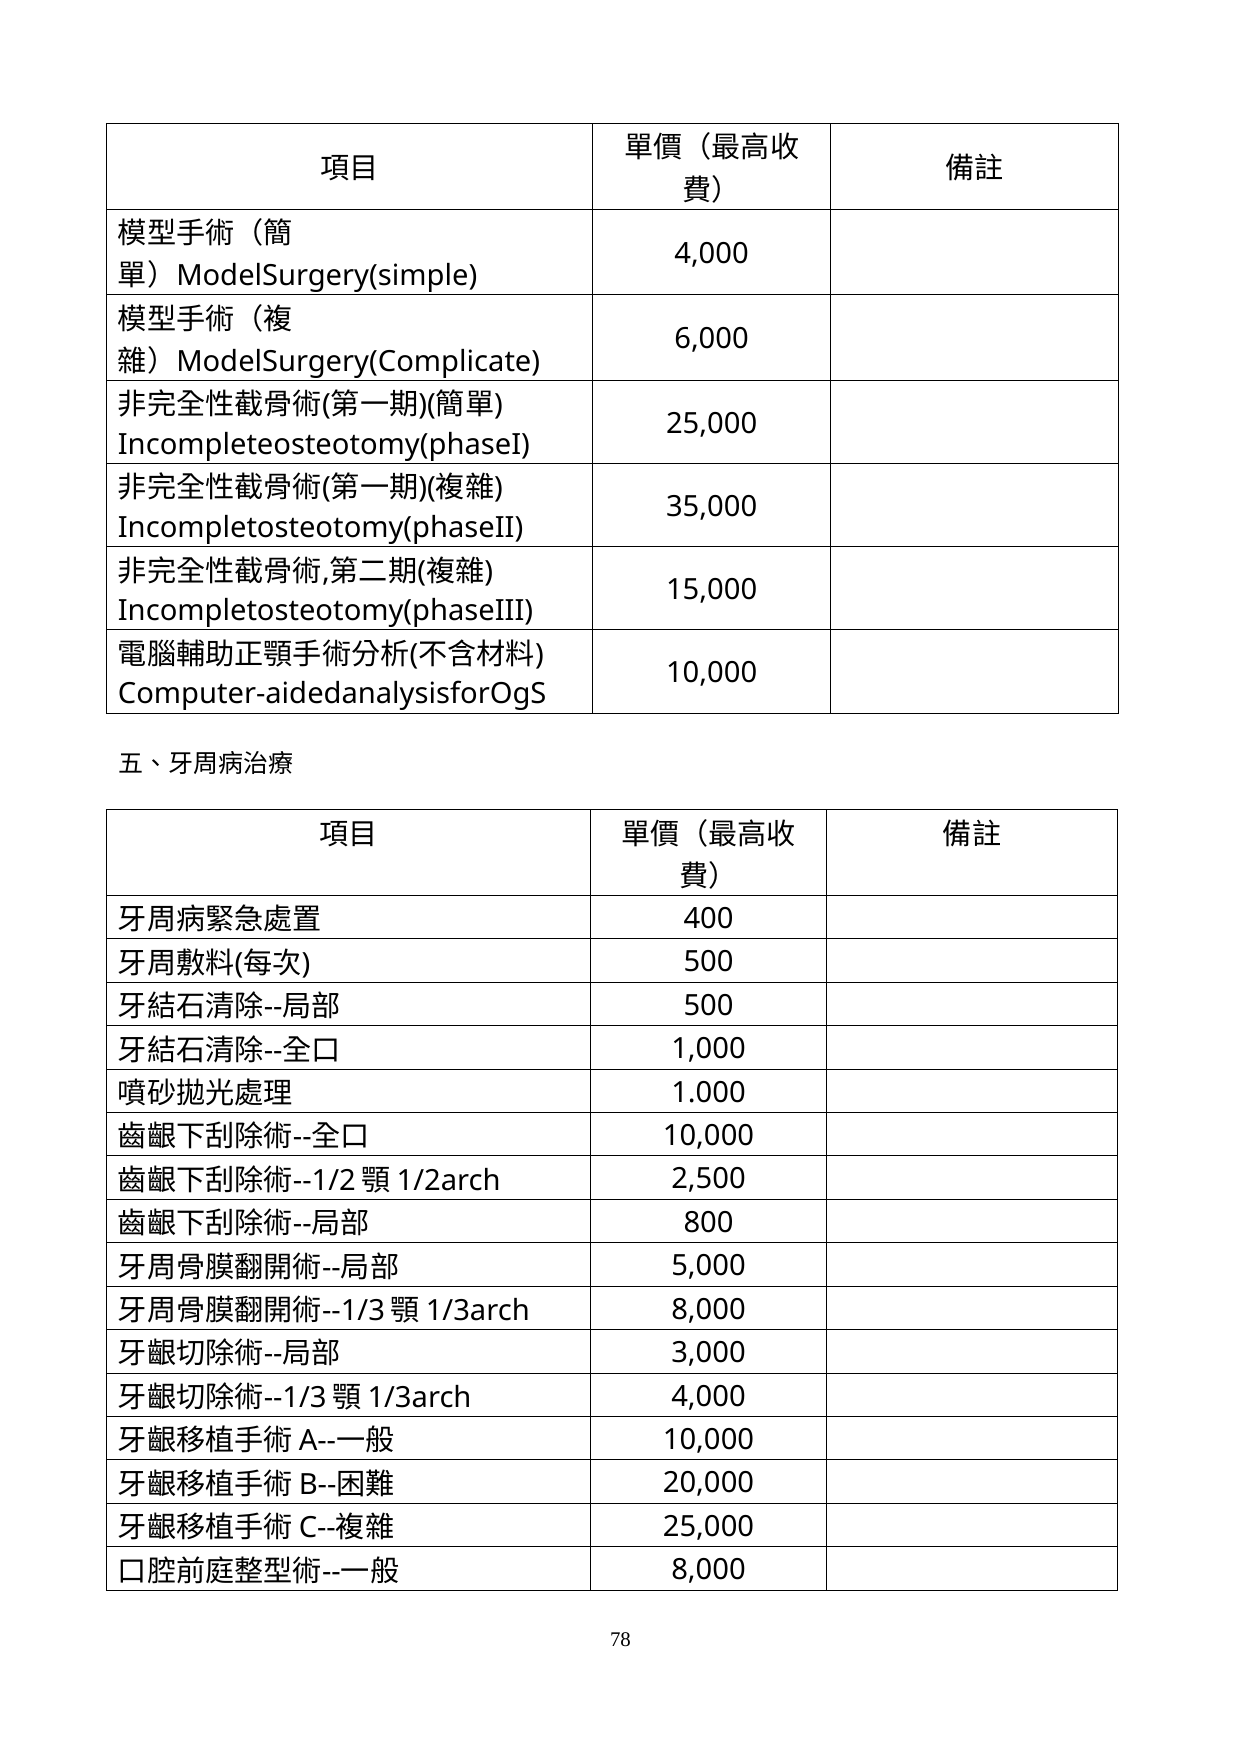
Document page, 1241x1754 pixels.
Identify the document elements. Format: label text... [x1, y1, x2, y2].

table_cell [831, 295, 1118, 380]
table_header 單價（最高收費） [593, 124, 830, 208]
table_cell 5,000 [591, 1243, 826, 1286]
table_cell [827, 1460, 1117, 1503]
table_cell [827, 1287, 1117, 1329]
table_cell 牙齦移植手術A--一般 [107, 1417, 590, 1459]
table_cell 牙齦移植手術B--困難 [107, 1460, 590, 1503]
table_cell 齒齦下刮除術--局部 [107, 1200, 590, 1242]
table_cell [827, 1070, 1117, 1112]
table_cell [827, 1417, 1117, 1459]
table_cell 6,000 [593, 295, 830, 380]
table_cell [827, 1156, 1117, 1199]
table_cell 20,000 [591, 1460, 826, 1503]
table_cell 齒齦下刮除術--1/2顎1/2arch [107, 1156, 590, 1199]
table_cell [831, 210, 1118, 294]
table_cell 10,000 [591, 1417, 826, 1459]
table_cell [827, 896, 1117, 938]
table_cell 牙周病緊急處置 [107, 896, 590, 938]
table_cell [827, 1504, 1117, 1546]
table_cell 15,000 [593, 547, 830, 629]
table_cell 牙齦移植手術C--複雜 [107, 1504, 590, 1546]
table_header 單價（最高收費） [591, 810, 826, 895]
table_cell 8,000 [591, 1287, 826, 1329]
table_cell 牙周骨膜翻開術--1/3顎1/3arch [107, 1287, 590, 1329]
table_cell 牙周骨膜翻開術--局部 [107, 1243, 590, 1286]
table_header 備註 [827, 810, 1117, 895]
table_cell 電腦輔助正顎手術分析(不含材料) Computer-aidedanalysisforOgS [107, 630, 592, 712]
table_cell [827, 1243, 1117, 1286]
table_cell [831, 381, 1118, 463]
table_cell 3,000 [591, 1330, 826, 1372]
table_cell [827, 1026, 1117, 1068]
table_cell [831, 547, 1118, 629]
table_cell [827, 1200, 1117, 1242]
table_cell [827, 1547, 1117, 1590]
table_cell [827, 939, 1117, 982]
table_cell 35,000 [593, 464, 830, 546]
table_cell 2,500 [591, 1156, 826, 1199]
table_header 項目 [107, 810, 590, 895]
table_cell 25,000 [591, 1504, 826, 1546]
table_cell 1.000 [591, 1070, 826, 1112]
table_cell 齒齦下刮除術--全口 [107, 1113, 590, 1155]
table_header 項目 [107, 124, 592, 208]
table_cell 口腔前庭整型術--一般 [107, 1547, 590, 1590]
table_cell 噴砂拋光處理 [107, 1070, 590, 1112]
table_cell [831, 630, 1118, 712]
table_cell 8,000 [591, 1547, 826, 1590]
table_cell 10,000 [593, 630, 830, 712]
table_header 備註 [831, 124, 1118, 208]
table_cell [827, 983, 1117, 1025]
table_cell 800 [591, 1200, 826, 1242]
table_cell [827, 1330, 1117, 1372]
table_cell 牙齦切除術--局部 [107, 1330, 590, 1372]
table_cell 400 [591, 896, 826, 938]
text 五、牙周病治療 [118, 743, 1122, 780]
table_cell 10,000 [591, 1113, 826, 1155]
table_cell 非完全性截骨術(第一期)(簡單) Incompleteosteotomy(phaseI) [107, 381, 592, 463]
table_cell 1,000 [591, 1026, 826, 1068]
table_cell [827, 1374, 1117, 1416]
table_cell 500 [591, 939, 826, 982]
table_cell 模型手術（複雜）ModelSurgery(Complicate) [107, 295, 592, 380]
table_cell 模型手術（簡單）ModelSurgery(simple) [107, 210, 592, 294]
table_cell [831, 464, 1118, 546]
table_cell [827, 1113, 1117, 1155]
table_cell 牙周敷料(每次) [107, 939, 590, 982]
table_cell 牙齦切除術--1/3顎1/3arch [107, 1374, 590, 1416]
table_cell 4,000 [591, 1374, 826, 1416]
table_cell 非完全性截骨術(第一期)(複雜) Incompletosteotomy(phaseII) [107, 464, 592, 546]
table_cell 25,000 [593, 381, 830, 463]
table_cell 4,000 [593, 210, 830, 294]
table_cell 500 [591, 983, 826, 1025]
table_cell 牙結石清除--局部 [107, 983, 590, 1025]
table_cell 牙結石清除--全口 [107, 1026, 590, 1068]
table_cell 非完全性截骨術,第二期(複雜) Incompletosteotomy(phaseIII) [107, 547, 592, 629]
